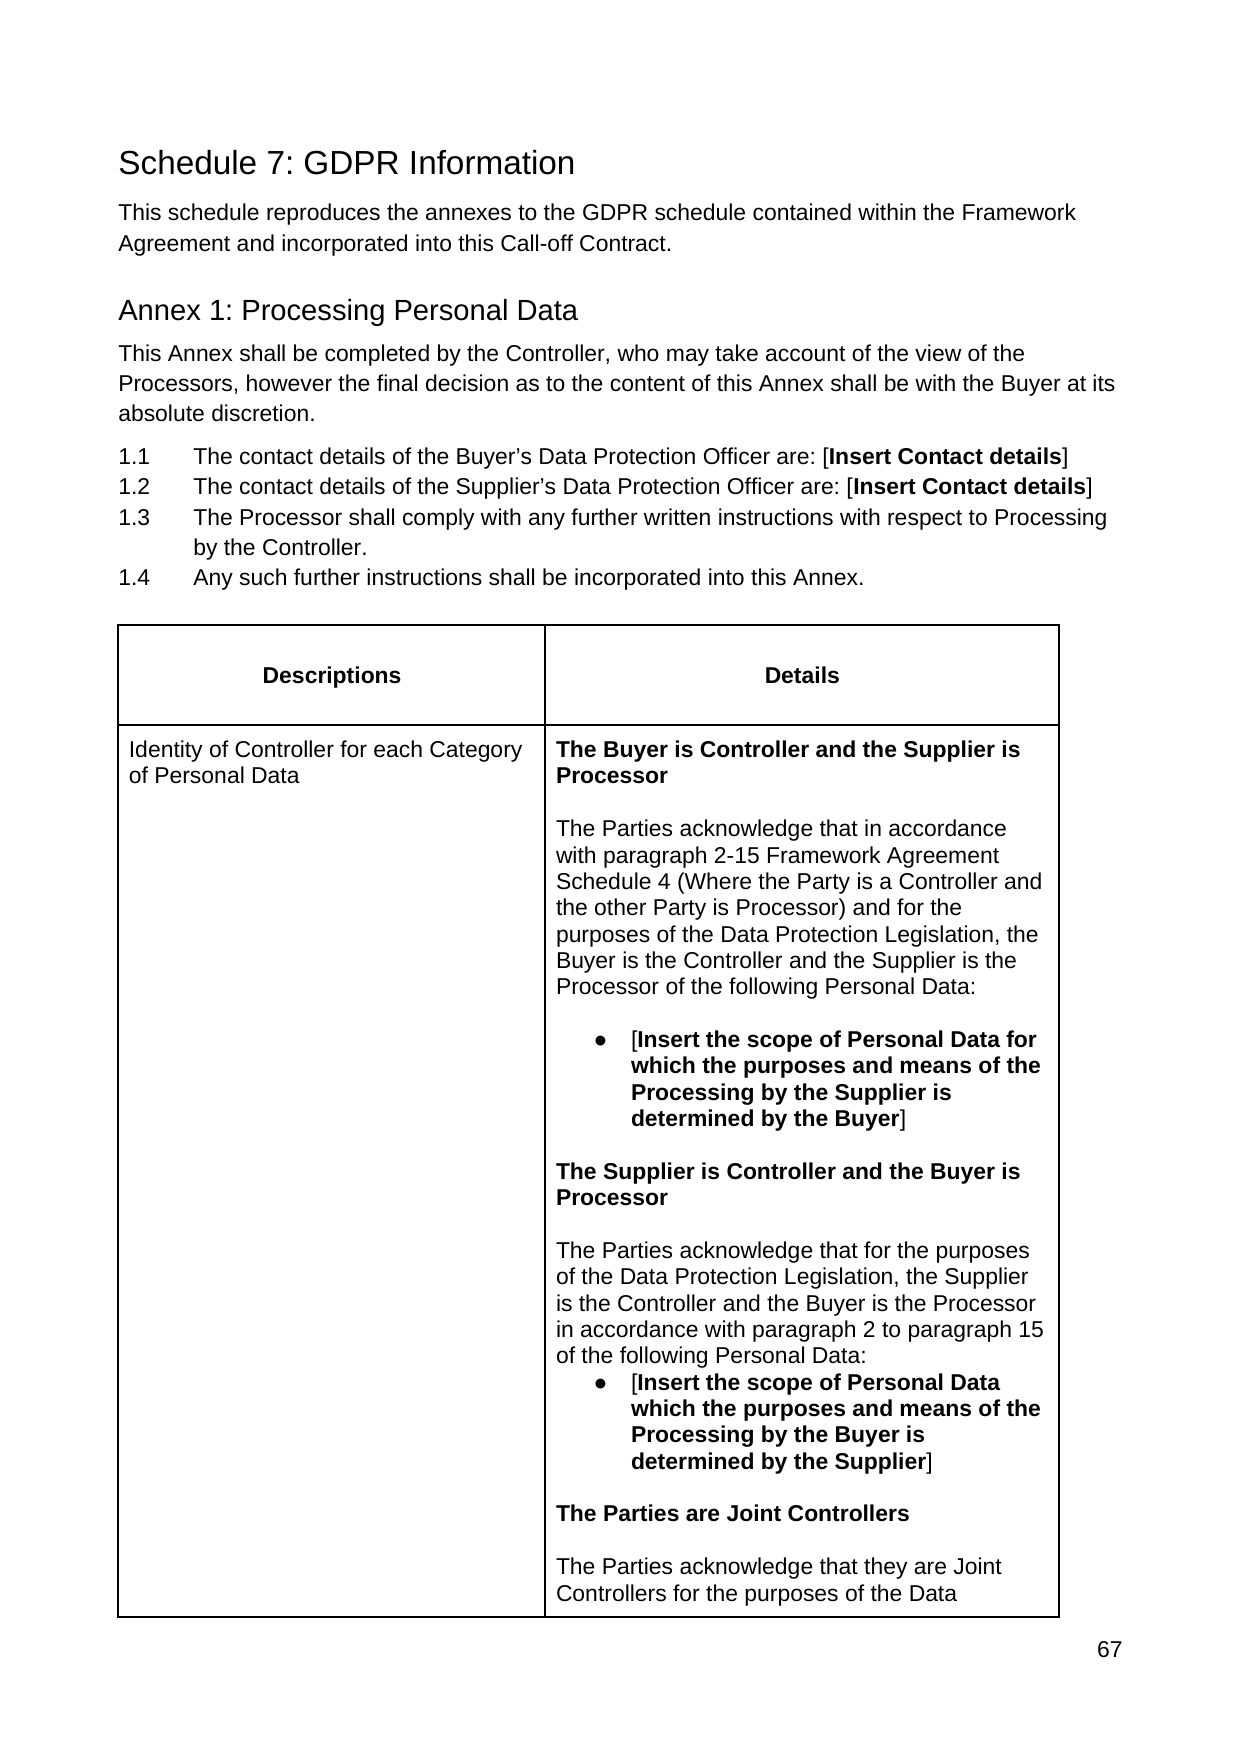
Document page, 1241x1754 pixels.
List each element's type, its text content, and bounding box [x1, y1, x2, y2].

table_cell The Buyer is Controller and the Supplier is Processor The Parties acknowledge that in accordance with paragraph 2-15 Framework Agreement Schedule 4 (Where the Party is a Controller and the other Party is Processor) and for the purposes of the Data Protection Legislation, the Buyer is the Controller and the Supplier is the Processor of the following Personal Data: [Insert the scope of Personal Data for which the purposes and means of the Processing by the Supplier is determined by the Buyer] The Supplier is Controller and the Buyer is Processor The Parties acknowledge that for the purposes of the Data Protection Legislation, the Supplier is the Controller and the Buyer is the Processor in accordance with paragraph 2 to paragraph 15 of the following Personal Data: [Insert the scope of Personal Data which the purposes and means of the Processing by the Buyer is determined by the Supplier] The Parties are Joint Controllers The Parties acknowledge that they are Joint Controllers for the purposes of the Data [546, 726, 1058, 1616]
text 1.3 The Processor shall comply with any further written instructions with respect to Processing by the Controller. [118, 503, 1122, 560]
text This schedule reproduces the annexes to the GDPR schedule contained within the Framework Agreement and incorporated into this Call-off Contract. [118, 199, 1122, 256]
text 1.1 The contact details of the Buyer’s Data Protection Officer are: [Insert Contact details] [118, 443, 1122, 469]
text 1.4 Any such further instructions shall be incorporated into this Annex. [118, 564, 1122, 590]
table_header Descriptions [119, 626, 544, 724]
table_header Details [546, 626, 1058, 724]
subtitle Schedule 7: GDPR Information [118, 143, 1122, 181]
subtitle Annex 1: Processing Personal Data [118, 293, 1122, 327]
table_cell Identity of Controller for each Category of Personal Data [119, 726, 544, 1616]
text 1.2 The contact details of the Supplier’s Data Protection Officer are: [Insert Contact details] [118, 473, 1122, 500]
text This Annex shall be completed by the Controller, who may take account of the view of the Processors, however the final decision as to the content of this Annex shall be with the Buyer at its absolute discretion. [118, 340, 1122, 427]
